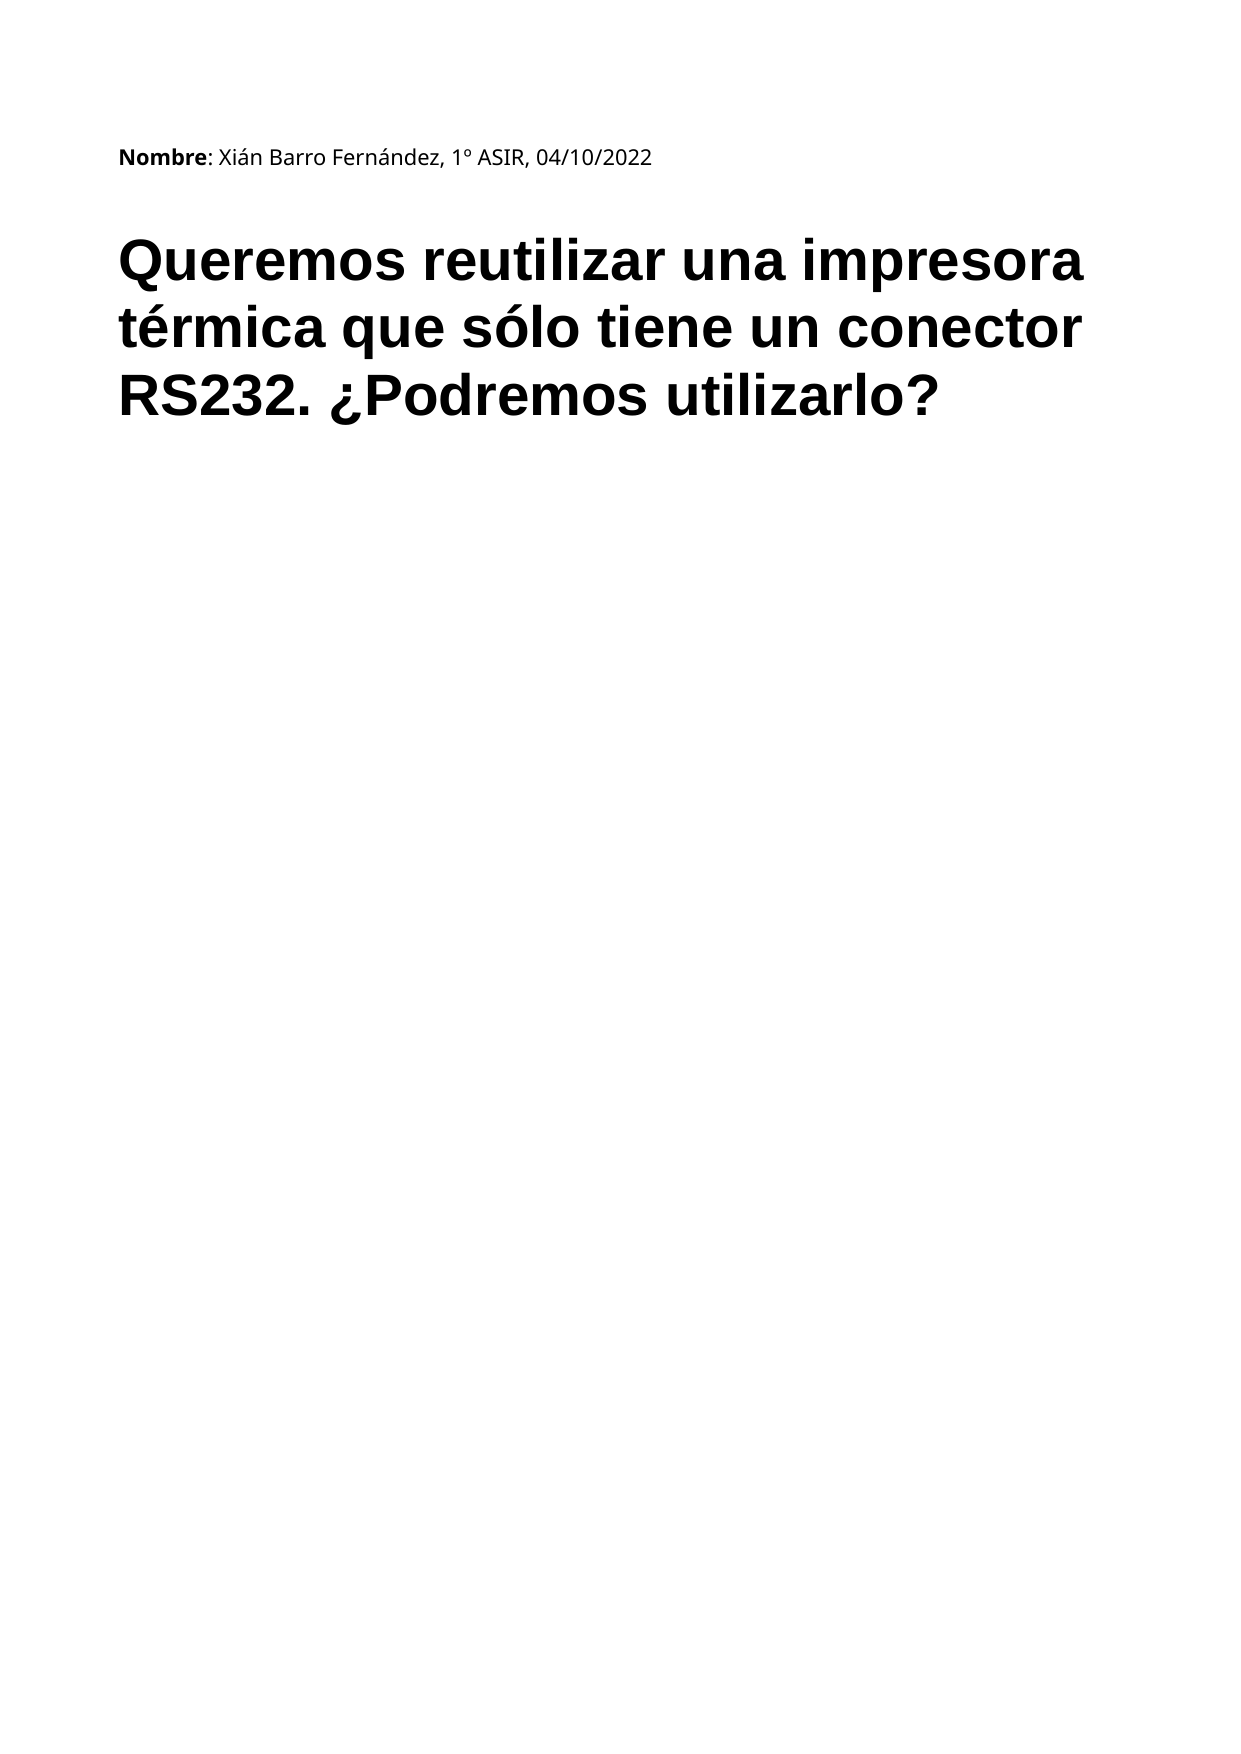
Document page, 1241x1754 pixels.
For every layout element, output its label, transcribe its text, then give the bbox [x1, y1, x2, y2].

title Queremos reutilizar una impresora térmica que sólo tiene un conector RS232. ¿Podremos utilizarlo? [118, 226, 1122, 427]
